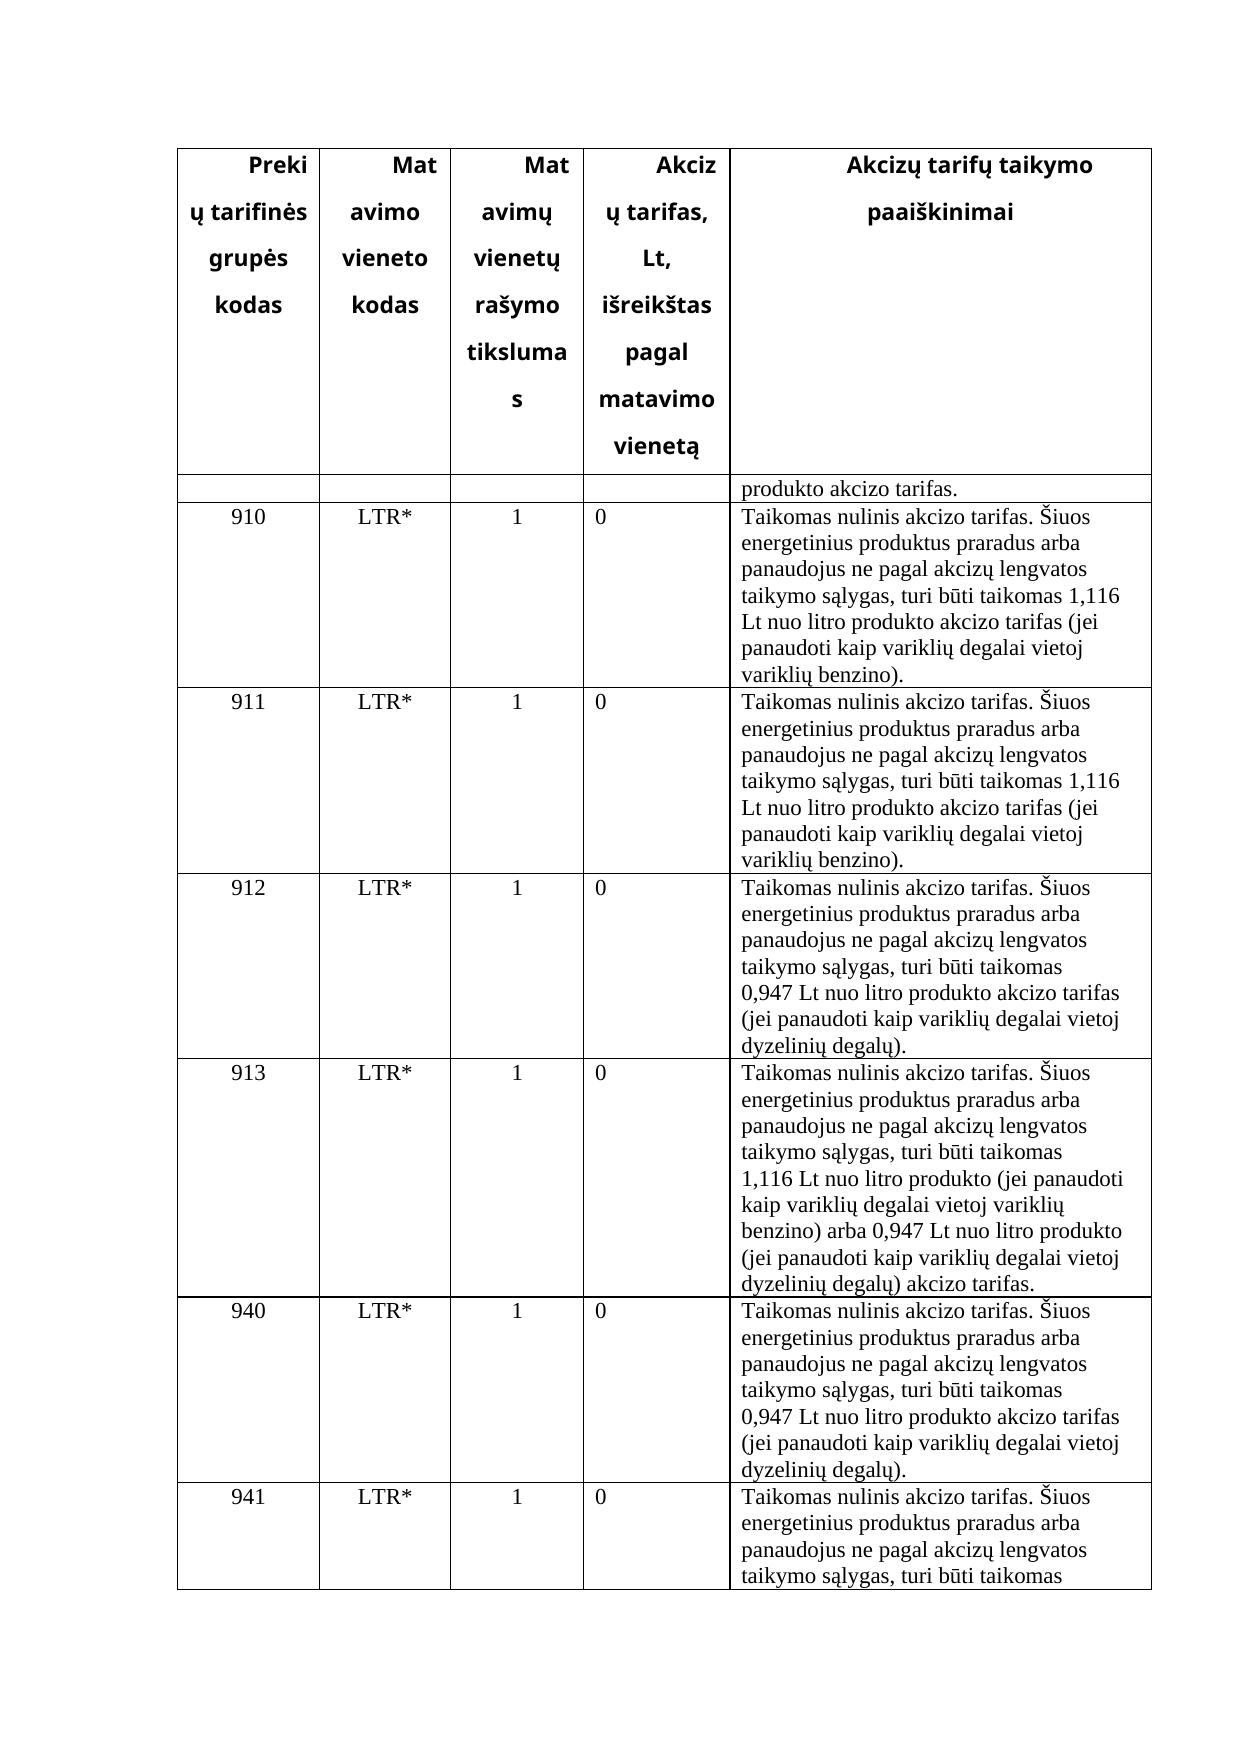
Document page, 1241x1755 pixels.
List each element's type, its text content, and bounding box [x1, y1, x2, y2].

table_cell LTR* [320, 1483, 450, 1588]
table_cell Taikomas nulinis akcizo tarifas. Šiuos energetinius produktus praradus arba panaudojus ne pagal akcizų lengvatos taikymo sąlygas, turi būti taikomas 0,947 Lt nuo litro produkto akcizo tarifas (jei panaudoti kaip variklių degalai vietoj dyzelinių degalų). [731, 874, 1151, 1058]
table_cell 913 [178, 1059, 319, 1296]
table_cell [451, 475, 583, 502]
table_cell LTR* [320, 1298, 450, 1482]
table_cell 1 [451, 688, 583, 873]
table_cell 912 [178, 874, 319, 1058]
table_cell 0 [584, 503, 729, 687]
table_cell 1 [451, 1298, 583, 1482]
table_cell 1 [451, 874, 583, 1058]
table_cell Taikomas nulinis akcizo tarifas. Šiuos energetinius produktus praradus arba panaudojus ne pagal akcizų lengvatos taikymo sąlygas, turi būti taikomas 1,116 Lt nuo litro produkto (jei panaudoti kaip variklių degalai vietoj variklių benzino) arba 0,947 Lt nuo litro produkto (jei panaudoti kaip variklių degalai vietoj dyzelinių degalų) akcizo tarifas. [731, 1059, 1151, 1296]
table_cell Taikomas nulinis akcizo tarifas. Šiuos energetinius produktus praradus arba panaudojus ne pagal akcizų lengvatos taikymo sąlygas, turi būti taikomas 1,116 Lt nuo litro produkto akcizo tarifas (jei panaudoti kaip variklių degalai vietoj variklių benzino). [731, 503, 1151, 687]
table_cell Taikomas nulinis akcizo tarifas. Šiuos energetinius produktus praradus arba panaudojus ne pagal akcizų lengvatos taikymo sąlygas, turi būti taikomas 0,947 Lt nuo litro produkto akcizo tarifas (jei panaudoti kaip variklių degalai vietoj dyzelinių degalų). [731, 1298, 1151, 1482]
table_cell produkto akcizo tarifas. [731, 475, 1151, 502]
table_cell 910 [178, 503, 319, 687]
table_cell [584, 475, 729, 502]
table_cell LTR* [320, 1059, 450, 1296]
table_cell 0 [584, 1298, 729, 1482]
table_cell LTR* [320, 503, 450, 687]
table_cell Taikomas nulinis akcizo tarifas. Šiuos energetinius produktus praradus arba panaudojus ne pagal akcizų lengvatos taikymo sąlygas, turi būti taikomas [731, 1483, 1151, 1588]
table_cell [320, 475, 450, 502]
table_cell 911 [178, 688, 319, 873]
table_cell 940 [178, 1298, 319, 1482]
table_cell 1 [451, 503, 583, 687]
table_cell 0 [584, 1059, 729, 1296]
table_cell [178, 475, 319, 502]
table_cell 0 [584, 874, 729, 1058]
table_cell 0 [584, 1483, 729, 1588]
table_cell 1 [451, 1483, 583, 1588]
table_header Prekių tarifinės grupės kodas [178, 149, 319, 474]
table_header Akcizų tarifas, Lt, išreikštas pagal matavimo vienetą [584, 149, 729, 474]
table_header Matavimo vieneto kodas [320, 149, 450, 474]
table_cell 1 [451, 1059, 583, 1296]
table_cell LTR* [320, 688, 450, 873]
table_header Matavimų vienetų rašymo tikslumas [451, 149, 583, 474]
table_cell LTR* [320, 874, 450, 1058]
table_cell 941 [178, 1483, 319, 1588]
table_cell Taikomas nulinis akcizo tarifas. Šiuos energetinius produktus praradus arba panaudojus ne pagal akcizų lengvatos taikymo sąlygas, turi būti taikomas 1,116 Lt nuo litro produkto akcizo tarifas (jei panaudoti kaip variklių degalai vietoj variklių benzino). [731, 688, 1151, 873]
table_header Akcizų tarifų taikymo paaiškinimai [731, 149, 1151, 474]
table_cell 0 [584, 688, 729, 873]
